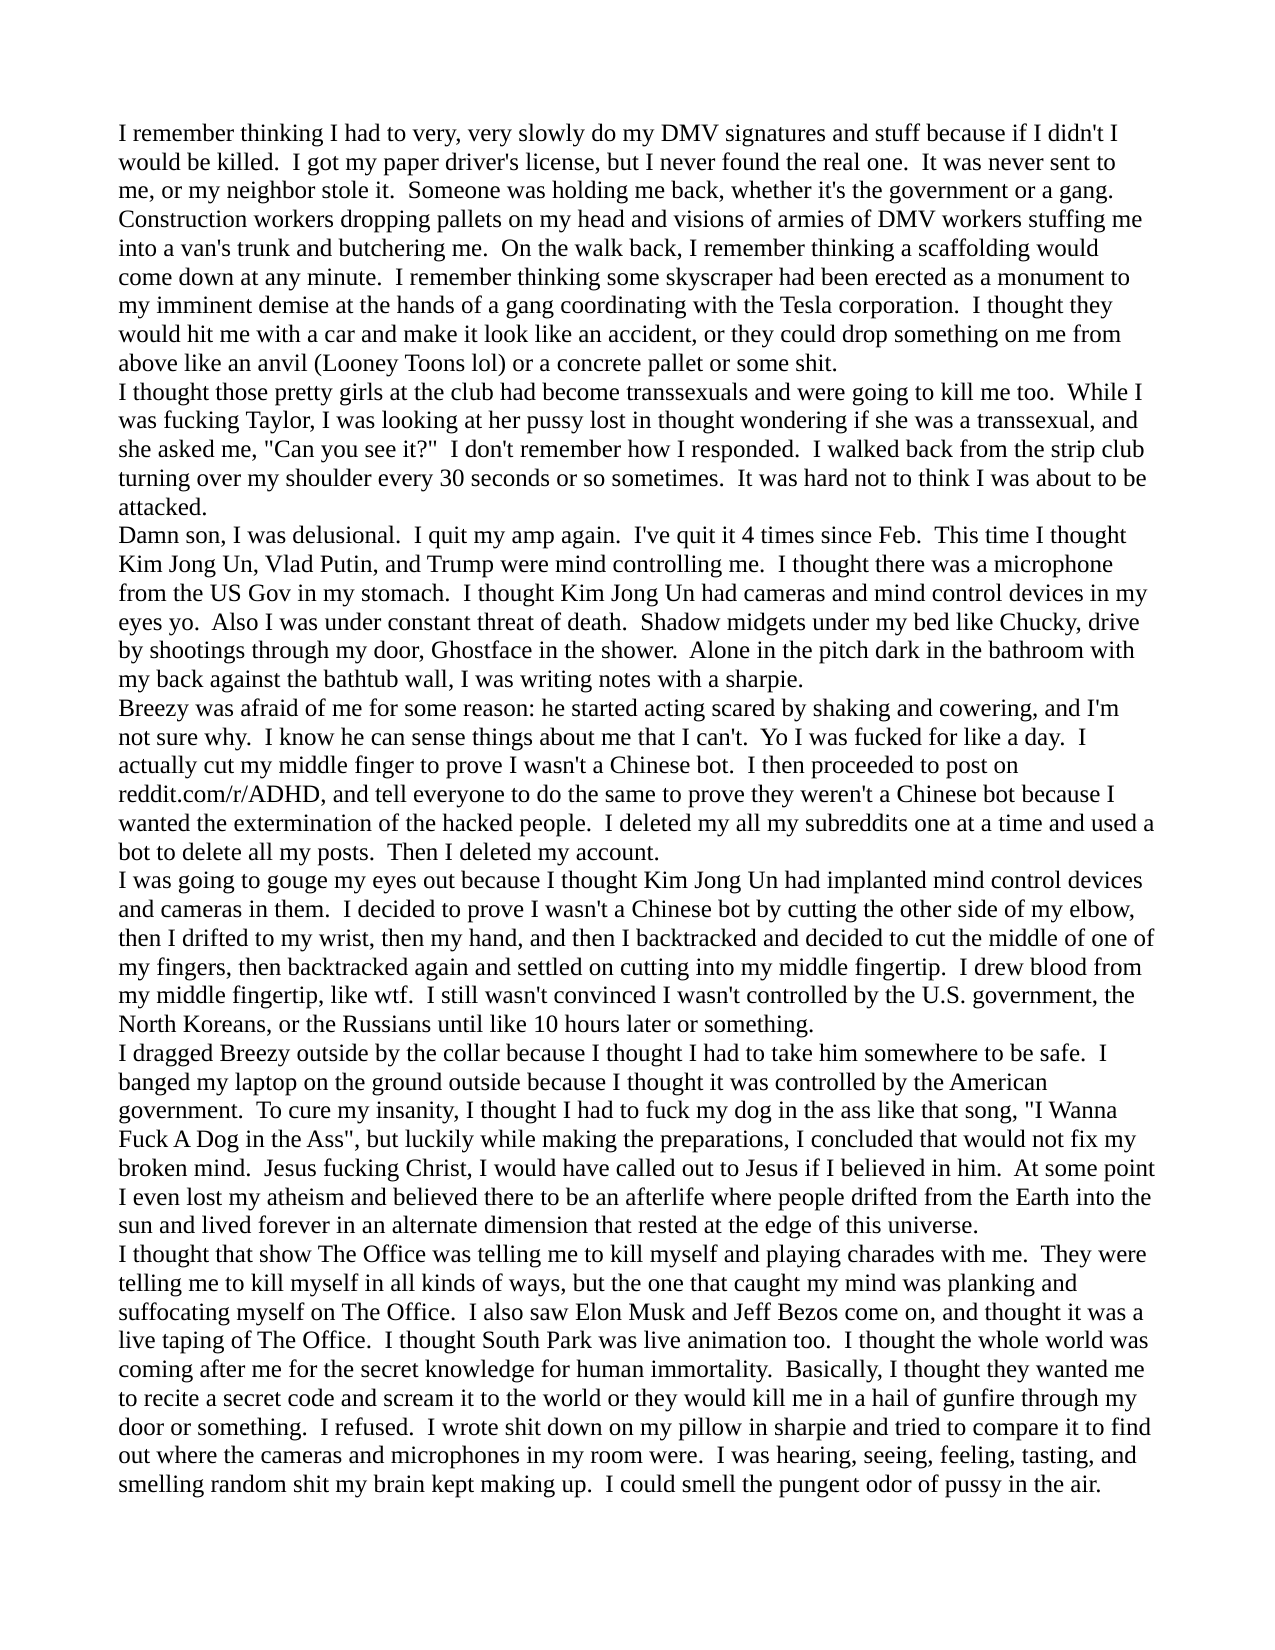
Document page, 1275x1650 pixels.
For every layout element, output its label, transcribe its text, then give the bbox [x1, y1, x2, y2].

text Damn son, I was delusional. I quit my amp again. I've quit it 4 times since Feb. This time I thought Kim Jong Un, Vlad Putin, and Trump were mind controlling me. I thought there was a microphone from the US Gov in my stomach. I thought Kim Jong Un had cameras and mind control devices in my eyes yo. Also I was under constant threat of death. Shadow midgets under my bed like Chucky, drive by shootings through my door, Ghostface in the shower. Alone in the pitch dark in the bathroom with my back against the bathtub wall, I was writing notes with a sharpie. [118, 521, 1157, 693]
text Breezy was afraid of me for some reason: he started acting scared by shaking and cowering, and I'm not sure why. I know he can sense things about me that I can't. Yo I was fucked for like a day. I actually cut my middle finger to prove I wasn't a Chinese bot. I then proceeded to post on reddit.com/r/ADHD, and tell everyone to do the same to prove they weren't a Chinese bot because I wanted the extermination of the hacked people. I deleted my all my subreddits one at a time and used a bot to delete all my posts. Then I deleted my account. [118, 693, 1157, 866]
text I remember thinking I had to very, very slowly do my DMV signatures and stuff because if I didn't I would be killed. I got my paper driver's license, but I never found the real one. It was never sent to me, or my neighbor stole it. Someone was holding me back, whether it's the government or a gang. [118, 118, 1157, 204]
text I thought that show The Office was telling me to kill myself and playing charades with me. They were telling me to kill myself in all kinds of ways, but the one that caught my mind was planking and suffocating myself on The Office. I also saw Elon Musk and Jeff Bezos come on, and thought it was a live taping of The Office. I thought South Park was live animation too. I thought the whole world was coming after me for the secret knowledge for human immortality. Basically, I thought they wanted me to recite a secret code and scream it to the world or they would kill me in a hail of gunfire through my door or something. I refused. I wrote shit down on my pillow in sharpie and tried to compare it to find out where the cameras and microphones in my room were. I was hearing, seeing, feeling, tasting, and smelling random shit my brain kept making up. I could smell the pungent odor of pussy in the air. [118, 1239, 1157, 1498]
text Construction workers dropping pallets on my head and visions of armies of DMV workers stuffing me into a van's trunk and butchering me. On the walk back, I remember thinking a scaffolding would come down at any minute. I remember thinking some skyscraper had been erected as a monument to my imminent demise at the hands of a gang coordinating with the Tesla corporation. I thought they would hit me with a car and make it look like an accident, or they could drop something on me from above like an anvil (Looney Toons lol) or a concrete pallet or some shit. [118, 204, 1157, 377]
text I thought those pretty girls at the club had become transsexuals and were going to kill me too. While I was fucking Taylor, I was looking at her pussy lost in thought wondering if she was a transsexual, and she asked me, "Can you see it?" I don't remember how I responded. I walked back from the strip club turning over my shoulder every 30 seconds or so sometimes. It was hard not to think I was about to be attacked. [118, 377, 1157, 521]
text I dragged Breezy outside by the collar because I thought I had to take him somewhere to be safe. I banged my laptop on the ground outside because I thought it was controlled by the American government. To cure my insanity, I thought I had to fuck my dog in the ass like that song, "I Wanna Fuck A Dog in the Ass", but luckily while making the preparations, I concluded that would not fix my broken mind. Jesus fucking Christ, I would have called out to Jesus if I believed in him. At some point I even lost my atheism and believed there to be an afterlife where people drifted from the Earth into the sun and lived forever in an alternate dimension that rested at the edge of this universe. [118, 1038, 1157, 1239]
text I was going to gouge my eyes out because I thought Kim Jong Un had implanted mind control devices and cameras in them. I decided to prove I wasn't a Chinese bot by cutting the other side of my elbow, then I drifted to my wrist, then my hand, and then I backtracked and decided to cut the middle of one of my fingers, then backtracked again and settled on cutting into my middle fingertip. I drew blood from my middle fingertip, like wtf. I still wasn't convinced I wasn't controlled by the U.S. government, the North Koreans, or the Russians until like 10 hours later or something. [118, 866, 1157, 1038]
